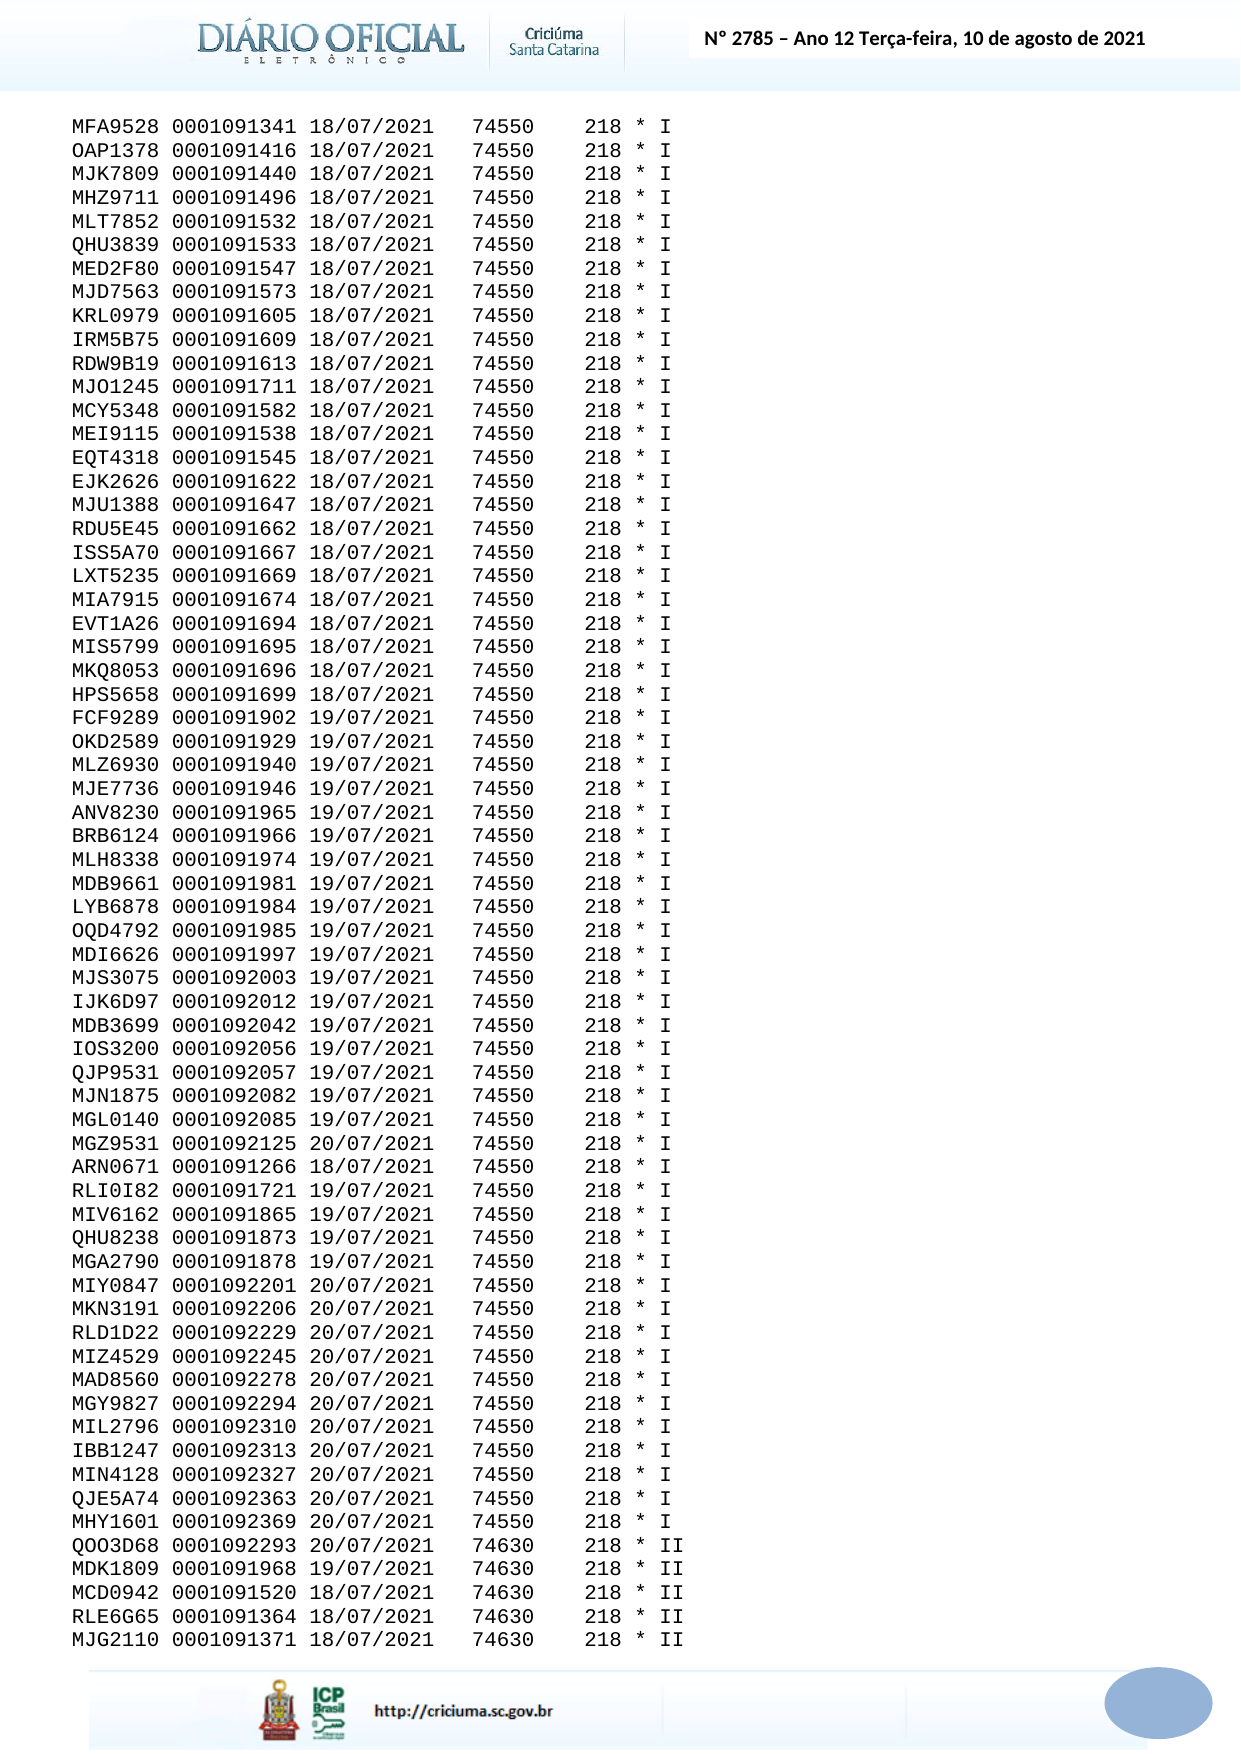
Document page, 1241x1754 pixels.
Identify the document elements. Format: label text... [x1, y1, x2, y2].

text MLT7852 0001091532 18/07/2021 74550 218 * I [59, 211, 1181, 234]
text MIY0847 0001092201 20/07/2021 74550 218 * I [59, 1275, 1181, 1298]
text KRL0979 0001091605 18/07/2021 74550 218 * I [59, 305, 1181, 329]
text MDI6626 0001091997 19/07/2021 74550 218 * I [59, 944, 1181, 967]
text RDU5E45 0001091662 18/07/2021 74550 218 * I [59, 518, 1181, 542]
text MHY1601 0001092369 20/07/2021 74550 218 * I [59, 1511, 1181, 1535]
text QOO3D68 0001092293 20/07/2021 74630 218 * II [59, 1535, 1181, 1558]
text ISS5A70 0001091667 18/07/2021 74550 218 * I [59, 542, 1181, 565]
text MLH8338 0001091974 19/07/2021 74550 218 * I [59, 849, 1181, 873]
text QJE5A74 0001092363 20/07/2021 74550 218 * I [59, 1487, 1181, 1511]
text MCY5348 0001091582 18/07/2021 74550 218 * I [59, 400, 1181, 423]
text MEI9115 0001091538 18/07/2021 74550 218 * I [59, 423, 1181, 447]
text MGA2790 0001091878 19/07/2021 74550 218 * I [59, 1251, 1181, 1275]
text MJE7736 0001091946 19/07/2021 74550 218 * I [59, 778, 1181, 802]
text RLD1D22 0001092229 20/07/2021 74550 218 * I [59, 1322, 1181, 1346]
text MDK1809 0001091968 19/07/2021 74630 218 * II [59, 1558, 1181, 1582]
text MKN3191 0001092206 20/07/2021 74550 218 * I [59, 1298, 1181, 1322]
text MIV6162 0001091865 19/07/2021 74550 218 * I [59, 1204, 1181, 1227]
text MDB3699 0001092042 19/07/2021 74550 218 * I [59, 1014, 1181, 1038]
text MJS3075 0001092003 19/07/2021 74550 218 * I [59, 967, 1181, 991]
text QHU8238 0001091873 19/07/2021 74550 218 * I [59, 1227, 1181, 1251]
text IJK6D97 0001092012 19/07/2021 74550 218 * I [59, 991, 1181, 1014]
text MGZ9531 0001092125 20/07/2021 74550 218 * I [59, 1133, 1181, 1156]
text BRB6124 0001091966 19/07/2021 74550 218 * I [59, 825, 1181, 849]
text QJP9531 0001092057 19/07/2021 74550 218 * I [59, 1062, 1181, 1086]
text OKD2589 0001091929 19/07/2021 74550 218 * I [59, 731, 1181, 754]
text EQT4318 0001091545 18/07/2021 74550 218 * I [59, 447, 1181, 471]
text EJK2626 0001091622 18/07/2021 74550 218 * I [59, 471, 1181, 494]
text MIS5799 0001091695 18/07/2021 74550 218 * I [59, 636, 1181, 660]
text IRM5B75 0001091609 18/07/2021 74550 218 * I [59, 329, 1181, 352]
text ANV8230 0001091965 19/07/2021 74550 218 * I [59, 802, 1181, 825]
text RLE6G65 0001091364 18/07/2021 74630 218 * II [59, 1606, 1181, 1629]
text IBB1247 0001092313 20/07/2021 74550 218 * I [59, 1440, 1181, 1464]
text MED2F80 0001091547 18/07/2021 74550 218 * I [59, 258, 1181, 282]
text MJG2110 0001091371 18/07/2021 74630 218 * II [59, 1629, 1181, 1653]
text MAD8560 0001092278 20/07/2021 74550 218 * I [59, 1369, 1181, 1393]
text MIA7915 0001091674 18/07/2021 74550 218 * I [59, 589, 1181, 613]
text MIZ4529 0001092245 20/07/2021 74550 218 * I [59, 1346, 1181, 1369]
text MJK7809 0001091440 18/07/2021 74550 218 * I [59, 163, 1181, 187]
text MHZ9711 0001091496 18/07/2021 74550 218 * I [59, 187, 1181, 211]
text MIN4128 0001092327 20/07/2021 74550 218 * I [59, 1464, 1181, 1487]
text HPS5658 0001091699 18/07/2021 74550 218 * I [59, 683, 1181, 707]
text MIL2796 0001092310 20/07/2021 74550 218 * I [59, 1417, 1181, 1440]
text EVT1A26 0001091694 18/07/2021 74550 218 * I [59, 613, 1181, 636]
text MKQ8053 0001091696 18/07/2021 74550 218 * I [59, 660, 1181, 683]
text QHU3839 0001091533 18/07/2021 74550 218 * I [59, 234, 1181, 258]
text MJN1875 0001092082 19/07/2021 74550 218 * I [59, 1086, 1181, 1109]
text MJD7563 0001091573 18/07/2021 74550 218 * I [59, 282, 1181, 305]
text MGY9827 0001092294 20/07/2021 74550 218 * I [59, 1393, 1181, 1417]
text OAP1378 0001091416 18/07/2021 74550 218 * I [59, 140, 1181, 163]
text MJU1388 0001091647 18/07/2021 74550 218 * I [59, 494, 1181, 518]
text MGL0140 0001092085 19/07/2021 74550 218 * I [59, 1109, 1181, 1133]
text RLI0I82 0001091721 19/07/2021 74550 218 * I [59, 1180, 1181, 1204]
text FCF9289 0001091902 19/07/2021 74550 218 * I [59, 707, 1181, 731]
text LXT5235 0001091669 18/07/2021 74550 218 * I [59, 565, 1181, 589]
text MJO1245 0001091711 18/07/2021 74550 218 * I [59, 376, 1181, 400]
text MDB9661 0001091981 19/07/2021 74550 218 * I [59, 873, 1181, 896]
text ARN0671 0001091266 18/07/2021 74550 218 * I [59, 1156, 1181, 1180]
text MLZ6930 0001091940 19/07/2021 74550 218 * I [59, 754, 1181, 778]
text MFA9528 0001091341 18/07/2021 74550 218 * I [59, 116, 1181, 140]
text IOS3200 0001092056 19/07/2021 74550 218 * I [59, 1038, 1181, 1062]
text OQD4792 0001091985 19/07/2021 74550 218 * I [59, 920, 1181, 944]
text LYB6878 0001091984 19/07/2021 74550 218 * I [59, 896, 1181, 920]
text RDW9B19 0001091613 18/07/2021 74550 218 * I [59, 352, 1181, 376]
text MCD0942 0001091520 18/07/2021 74630 218 * II [59, 1582, 1181, 1606]
